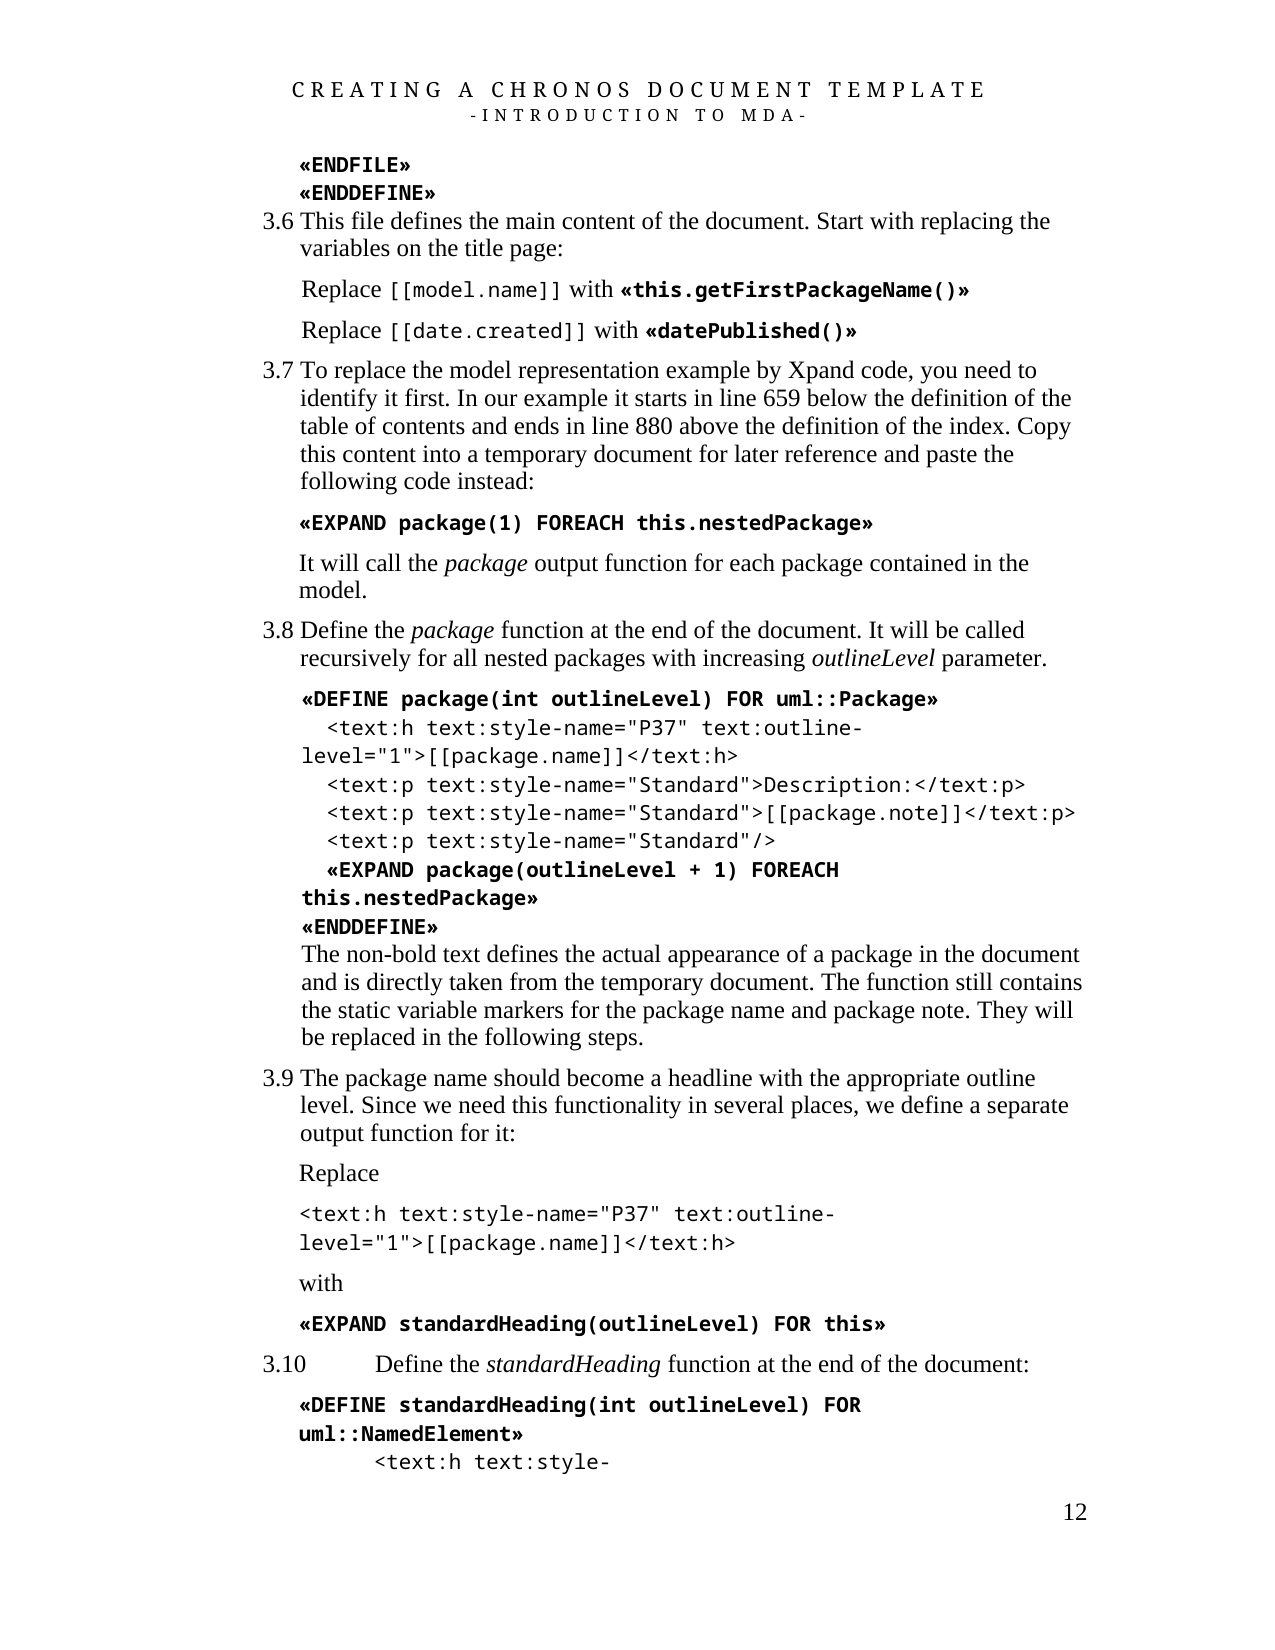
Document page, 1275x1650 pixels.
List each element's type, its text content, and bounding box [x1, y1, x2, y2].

list Define the standardHeading function at the end of the document: [262, 1350, 1087, 1378]
text <text:h text:style-name="P37" text:outline-level="1">[[package.name]]</text:h> [299, 1199, 1087, 1256]
text «ENDFILE» [299, 150, 1087, 178]
list Define the package function at the end of the document. It will be called recursively for all nested packages with increasing outlineLevel parameter. [262, 617, 1087, 672]
text «ENDDEFINE» [299, 178, 1087, 207]
text It will call the package output function for each package contained in the model. [299, 549, 1087, 604]
text with [299, 1269, 1087, 1297]
text «EXPAND standardHeading(outlineLevel) FOR this» [299, 1309, 1087, 1338]
text The non-bold text defines the actual appearance of a package in the document and is directly taken from the temporary document. The function still contains the static variable markers for the package name and package note. They will be replaced in the following steps. [301, 940, 1087, 1051]
text Replace [[date.created]] with «datePublished()» [301, 316, 1087, 344]
text «DEFINE package(int outlineLevel) FOR uml::Package» [301, 684, 1087, 713]
text Replace [299, 1159, 1087, 1187]
text «EXPAND package(outlineLevel + 1) FOREACH this.nestedPackage» [301, 855, 1087, 912]
text «ENDDEFINE» [301, 912, 1087, 940]
text «DEFINE standardHeading(int outlineLevel) FOR uml::NamedElement» [299, 1390, 1087, 1447]
text <text:p text:style-name="Standard">[[package.note]]</text:p> [301, 798, 1087, 827]
list To replace the model representation example by Xpand code, you need to identify it first. In our example it starts in line 659 below the definition of the table of contents and ends in line 880 above the definition of the index. Copy this content into a temporary document for later reference and paste the following code instead: [262, 357, 1087, 495]
list This file defines the main content of the document. Start with replacing the variables on the title page: [262, 207, 1087, 262]
text <text:p text:style-name="Standard">Description:</text:p> [301, 770, 1087, 798]
text <text:h text:style-name="P37" text:outline-level="1">[[package.name]]</text:h> [301, 713, 1087, 770]
list The package name should become a headline with the appropriate outline level. Since we need this functionality in several places, we define a separate output function for it: [262, 1064, 1087, 1147]
text Replace [[model.name]] with «this.getFirstPackageName()» [301, 275, 1087, 303]
text «EXPAND package(1) FOREACH this.nestedPackage» [299, 508, 1087, 536]
text <text:p text:style-name="Standard"/> [301, 827, 1087, 855]
text <text:h text:style- [299, 1447, 1087, 1476]
